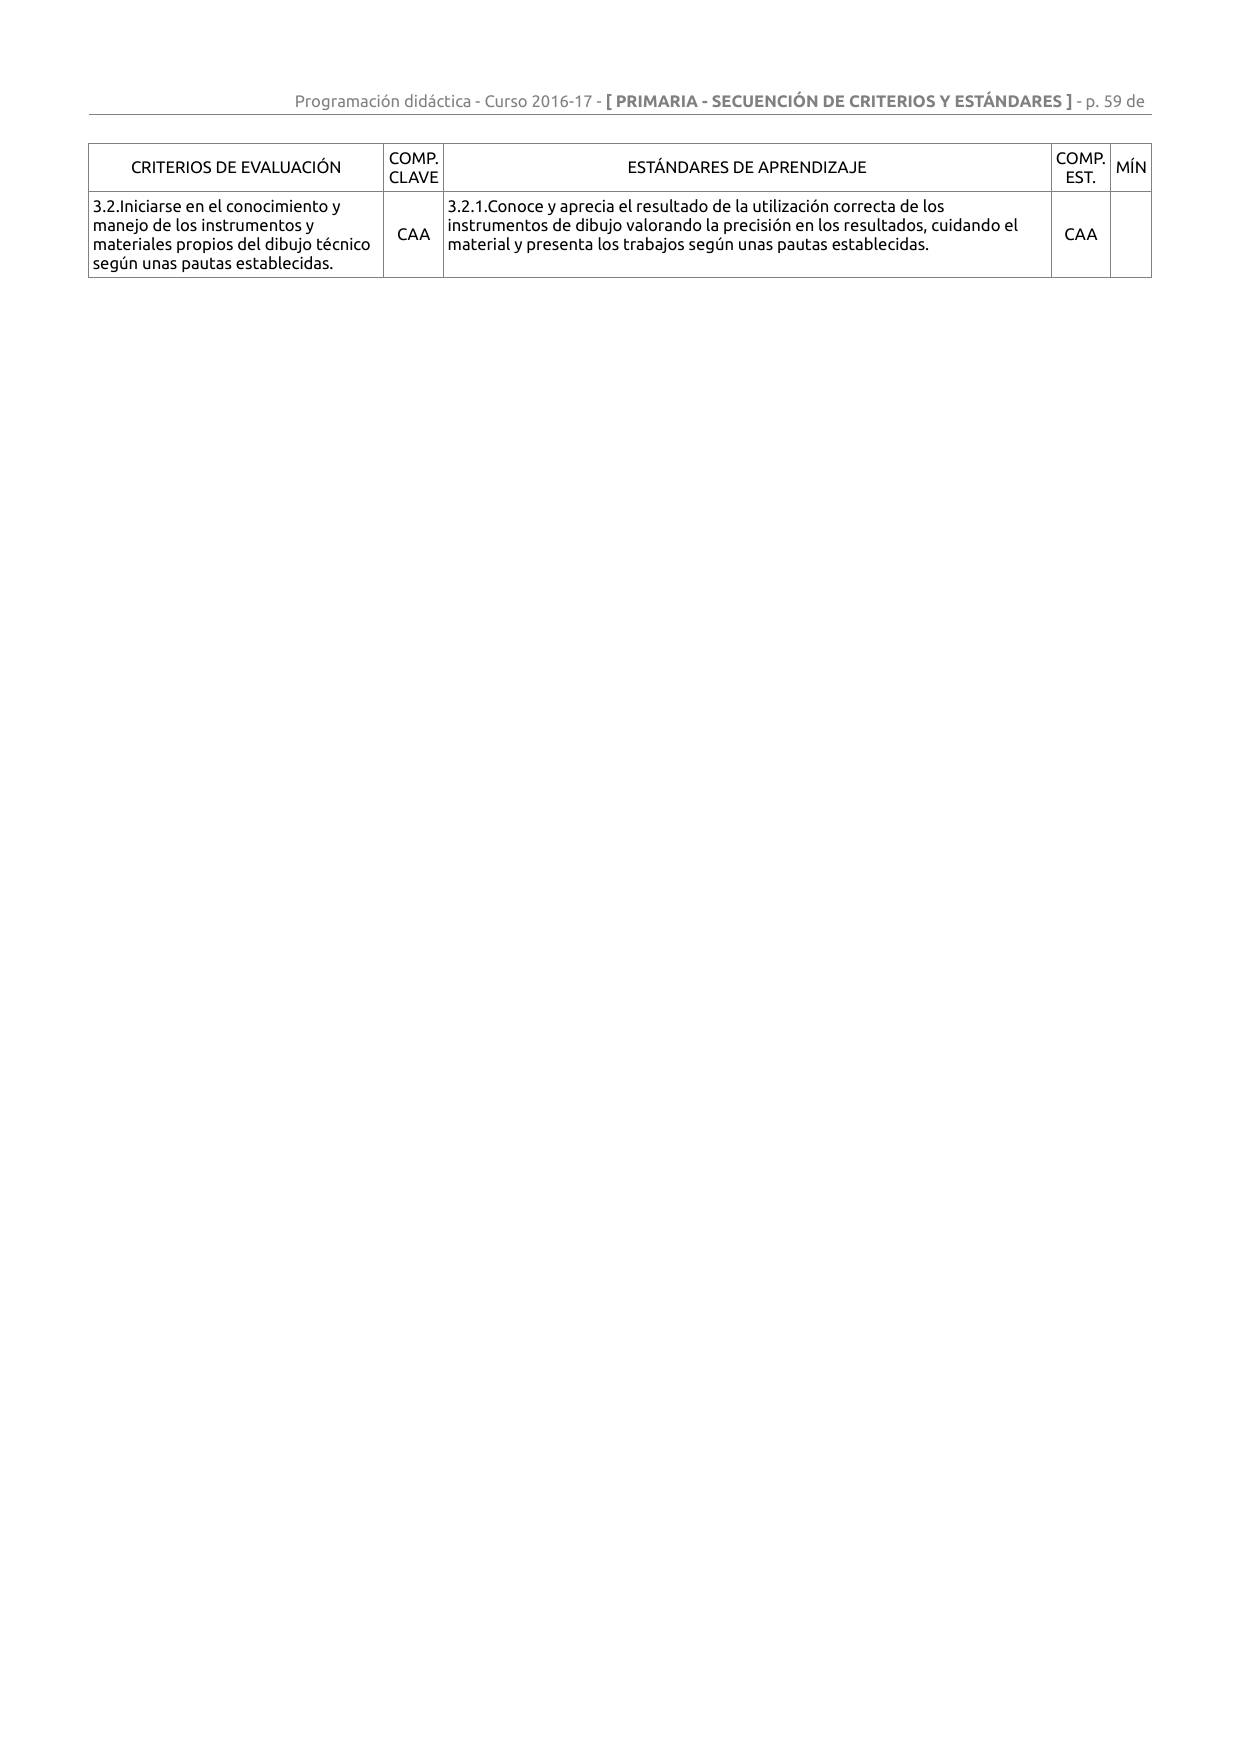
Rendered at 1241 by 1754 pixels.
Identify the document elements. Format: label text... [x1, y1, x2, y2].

table_header ESTÁNDARES DE APRENDIZAJE [444, 144, 1051, 191]
table_cell 3.2.Iniciarse en el conocimiento y manejo de los instrumentos y materiales propios del dibujo técnico según unas pautas establecidas. [89, 192, 383, 277]
table_header COMP. EST. [1052, 144, 1110, 191]
table_header MÍN [1111, 144, 1151, 191]
table_cell 3.2.1.Conoce y aprecia el resultado de la utilización correcta de los instrumentos de dibujo valorando la precisión en los resultados, cuidando el material y presenta los trabajos según unas pautas establecidas. [444, 192, 1051, 277]
table_header COMP. CLAVE [384, 144, 443, 191]
table_header CRITERIOS DE EVALUACIÓN [89, 144, 383, 191]
table_cell CAA [384, 192, 443, 277]
table_cell [1111, 192, 1151, 277]
table_cell CAA [1052, 192, 1110, 277]
